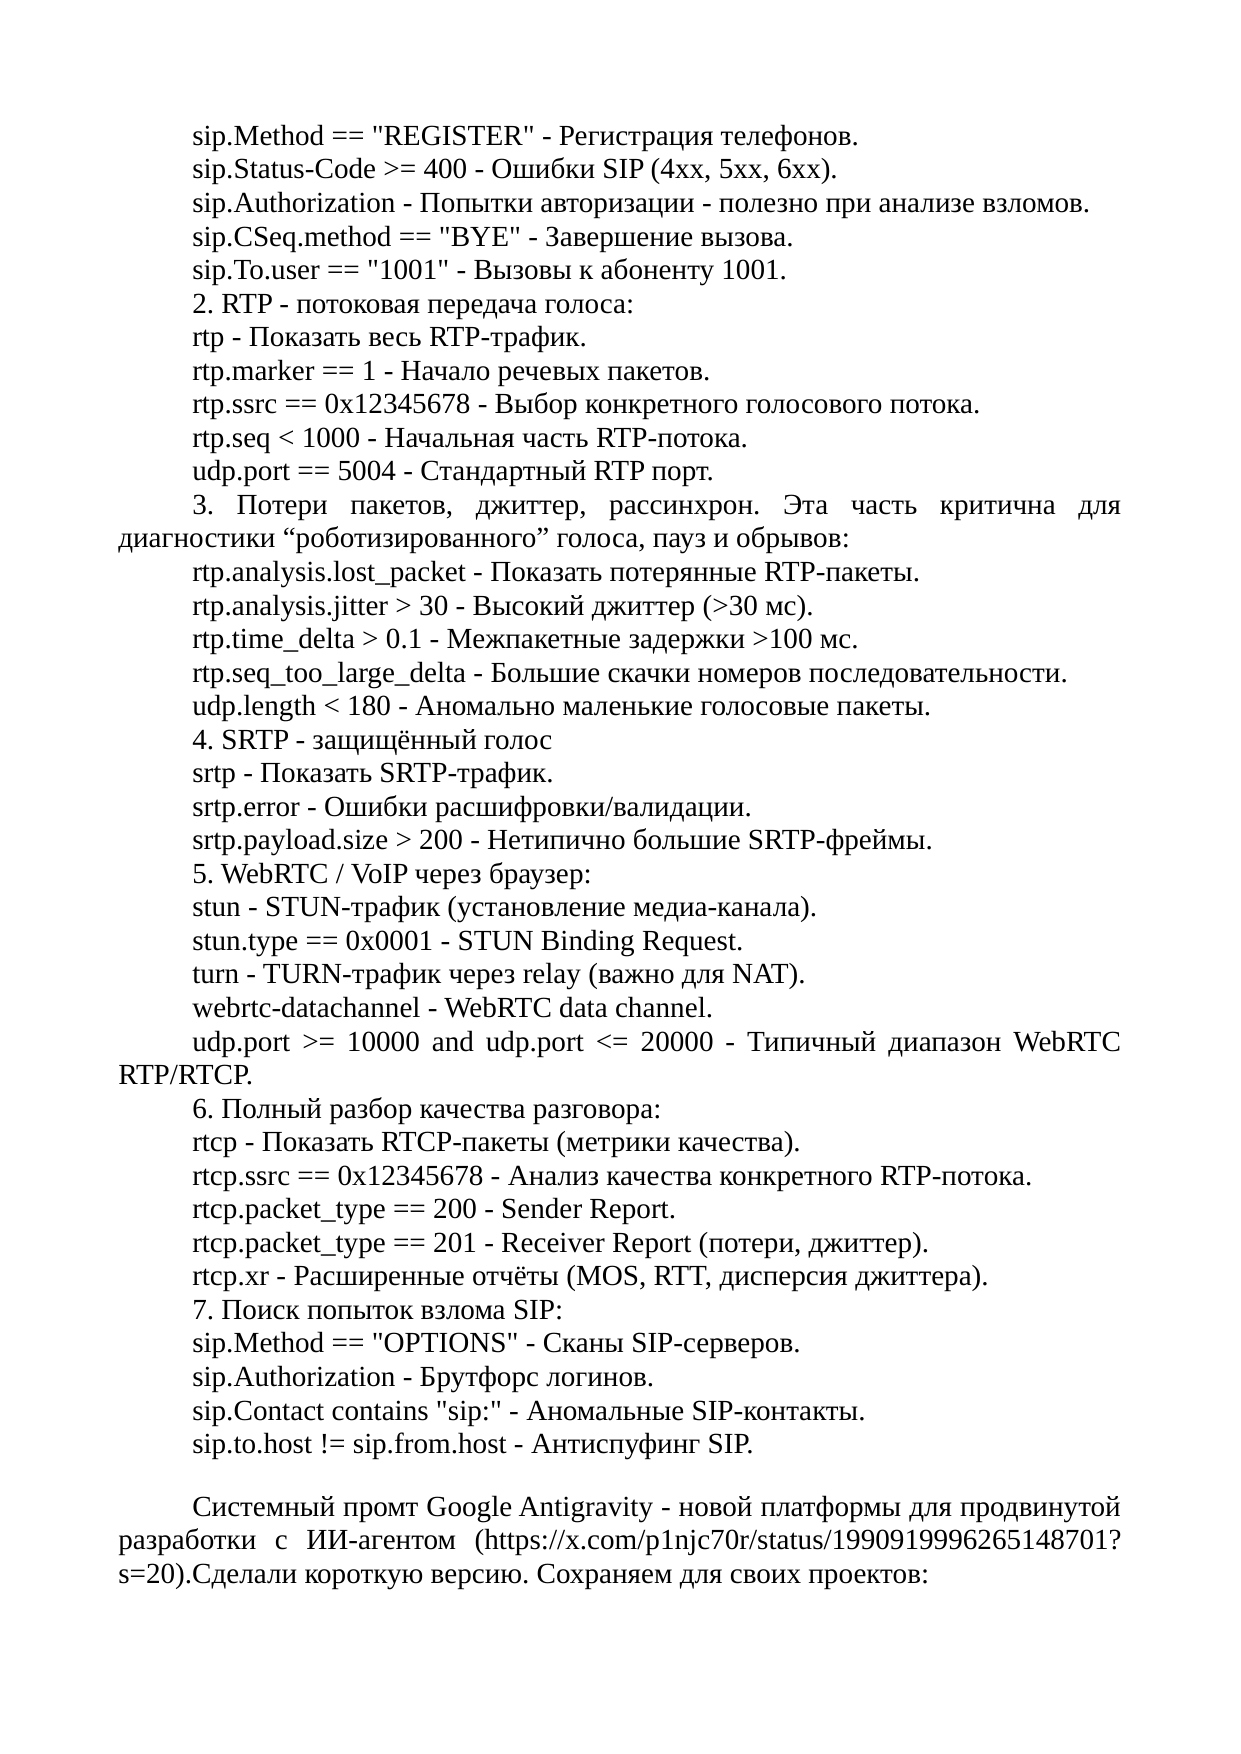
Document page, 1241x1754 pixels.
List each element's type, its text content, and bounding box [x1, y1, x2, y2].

text sip.Status-Code >= 400 - Ошибки SIP (4xx, 5xx, 6xx). [118, 152, 1122, 185]
text rtcp - Показать RTCP-пакеты (метрики качества). [118, 1124, 1122, 1158]
text rtp.seq_too_large_delta - Большие скачки номеров последовательности. [118, 655, 1122, 688]
text sip.Authorization - Попытки авторизации - полезно при анализе взломов. [118, 185, 1122, 219]
text sip.CSeq.method == "BYE" - Завершение вызова. [118, 219, 1122, 252]
text rtp.marker == 1 - Начало речевых пакетов. [118, 353, 1122, 386]
text rtcp.xr - Расширенные отчёты (MOS, RTT, дисперсия джиттера). [118, 1258, 1122, 1292]
text 7. Поиск попыток взлома SIP: [118, 1292, 1122, 1326]
text rtp.ssrc == 0x12345678 - Выбор конкретного голосового потока. [118, 386, 1122, 420]
text sip.Authorization - Брутфорс логинов. [118, 1359, 1122, 1393]
text rtp.time_delta > 0.1 - Межпакетные задержки >100 мс. [118, 621, 1122, 655]
text sip.Method == "REGISTER" - Регистрация телефонов. [118, 118, 1122, 152]
text stun.type == 0x0001 - STUN Binding Request. [118, 923, 1122, 957]
text srtp.error - Ошибки расшифровки/валидации. [118, 789, 1122, 822]
text sip.Contact contains "sip:" - Аномальные SIP-контакты. [118, 1393, 1122, 1426]
text rtp - Показать весь RTP-трафик. [118, 319, 1122, 353]
text sip.To.user == "1001" - Вызовы к абоненту 1001. [118, 252, 1122, 286]
text stun - STUN-трафик (установление медиа-канала). [118, 889, 1122, 923]
text sip.to.host != sip.from.host - Антиспуфинг SIP. [118, 1426, 1122, 1460]
text rtp.analysis.lost_packet - Показать потерянные RTP-пакеты. [118, 554, 1122, 588]
text rtcp.ssrc == 0x12345678 - Анализ качества конкретного RTP-потока. [118, 1158, 1122, 1191]
text rtcp.packet_type == 201 - Receiver Report (потери, джиттер). [118, 1225, 1122, 1258]
text 4. SRTP - защищённый голос [118, 722, 1122, 755]
text udp.length < 180 - Аномально маленькие голосовые пакеты. [118, 688, 1122, 722]
text rtp.seq < 1000 - Начальная часть RTP-потока. [118, 420, 1122, 453]
text srtp.payload.size > 200 - Нетипично большие SRTP-фреймы. [118, 822, 1122, 856]
text udp.port == 5004 - Стандартный RTP порт. [118, 453, 1122, 487]
text 6. Полный разбор качества разговора: [118, 1091, 1122, 1124]
text srtp - Показать SRTP-трафик. [118, 755, 1122, 789]
text 2. RTP - потоковая передача голоса: [118, 286, 1122, 319]
text Системный промт Google Antigravity - новой платформы для продвинутой разработки с ИИ-агентом (https://x.com/p1njc70r/status/1990919996265148701?s=20).Сделали короткую версию. Сохраняем для своих проектов: [118, 1489, 1122, 1589]
text webrtc-datachannel - WebRTC data channel. [118, 990, 1122, 1024]
text 3. Потери пакетов, джиттер, рассинхрон. Эта часть критична для диагностики “роботизированного” голоса, пауз и обрывов: [118, 487, 1122, 554]
text rtp.analysis.jitter > 30 - Высокий джиттер (>30 мс). [118, 588, 1122, 621]
text rtcp.packet_type == 200 - Sender Report. [118, 1191, 1122, 1225]
text udp.port >= 10000 and udp.port <= 20000 - Типичный диапазон WebRTC RTP/RTCP. [118, 1024, 1122, 1091]
text turn - TURN-трафик через relay (важно для NAT). [118, 957, 1122, 990]
text sip.Method == "OPTIONS" - Сканы SIP-серверов. [118, 1326, 1122, 1359]
text 5. WebRTC / VoIP через браузер: [118, 856, 1122, 889]
